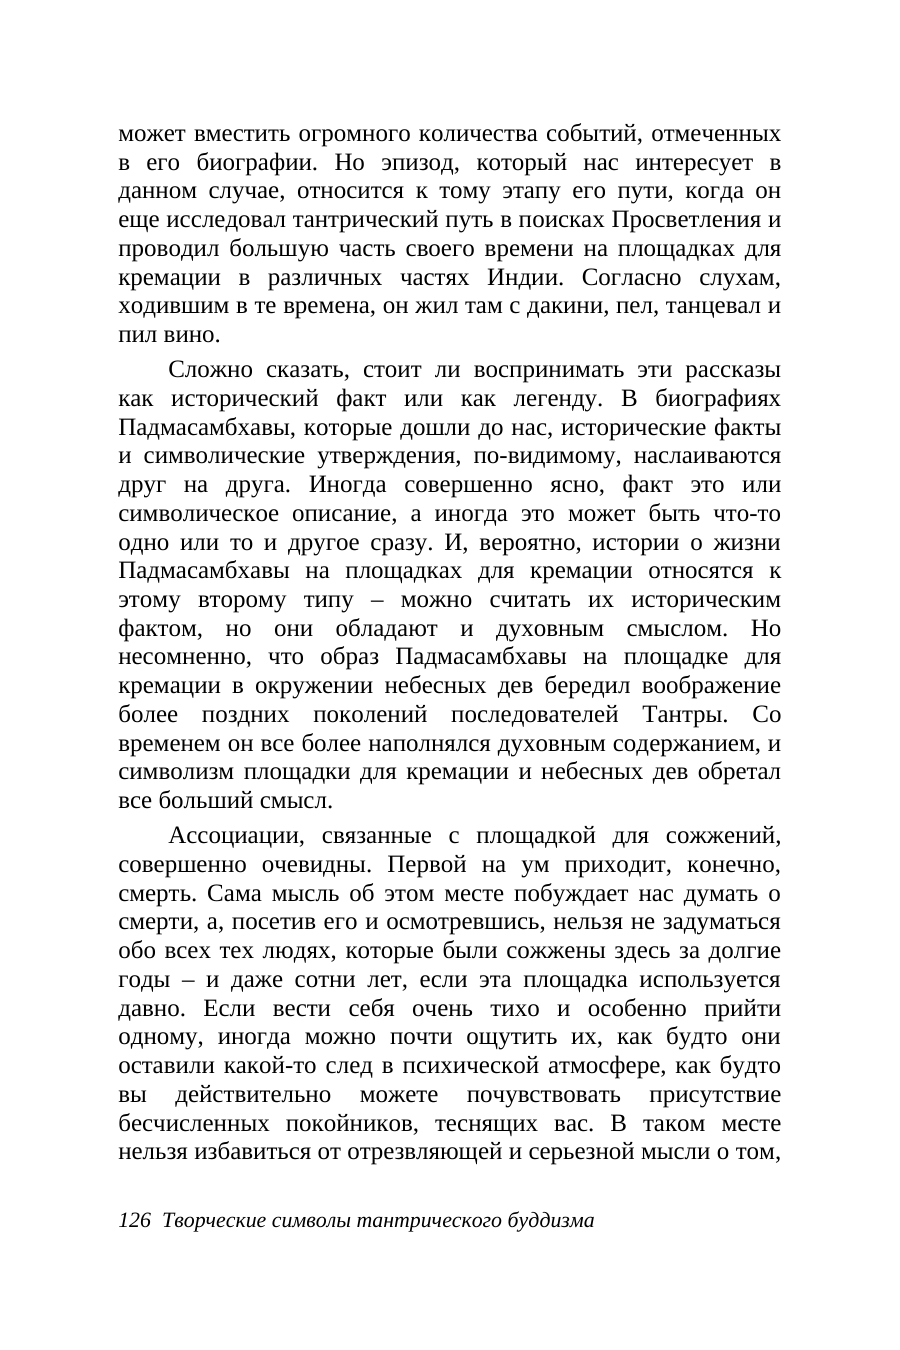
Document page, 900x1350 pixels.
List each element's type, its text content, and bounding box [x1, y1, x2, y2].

text Сложно сказать, стоит ли воспринимать эти рассказы как исторический факт или как легенду. В биографиях Падмасамбхавы, которые дошли до нас, исторические факты и символические утверждения, по-видимому, наслаиваются друг на друга. Иногда совершенно ясно, факт это или символическое описание, а иногда это может быть что-то одно или то и другое сразу. И, вероятно, истории о жизни Падмасамбхавы на площадках для кремации относятся к этому второму типу – можно считать их историческим фактом, но они обладают и духовным смыслом. Но несомненно, что образ Падмасамбхавы на площадке для кремации в окружении небесных дев бередил воображение более поздних поколений последователей Тантры. Со временем он все более наполнялся духовным содержанием, и символизм площадки для кремации и небесных дев обретал все больший смысл. [118, 354, 782, 814]
text Ассоциации, связанные с площадкой для сожжений, совершенно очевидны. Первой на ум приходит, конечно, смерть. Сама мысль об этом месте побуждает нас думать о смерти, а, посетив его и осмотревшись, нельзя не задуматься обо всех тех людях, которые были сожжены здесь за долгие годы – и даже сотни лет, если эта площадка используется давно. Если вести себя очень тихо и особенно прийти одному, иногда можно почти ощутить их, как будто они оставили какой-то след в психической атмосфере, как будто вы действительно можете почувствовать присутствие бесчисленных покойников, теснящих вас. В таком месте нельзя избавиться от отрезвляющей и серьезной мысли о том, [118, 820, 782, 1165]
text может вместить огромного количества событий, отмеченных в его биографии. Но эпизод, который нас интересует в данном случае, относится к тому этапу его пути, когда он еще исследовал тантрический путь в поисках Просветления и проводил большую часть своего времени на площадках для кремации в различных частях Индии. Согласно слухам, ходившим в те времена, он жил там с дакини, пел, танцевал и пил вино. [118, 118, 782, 348]
